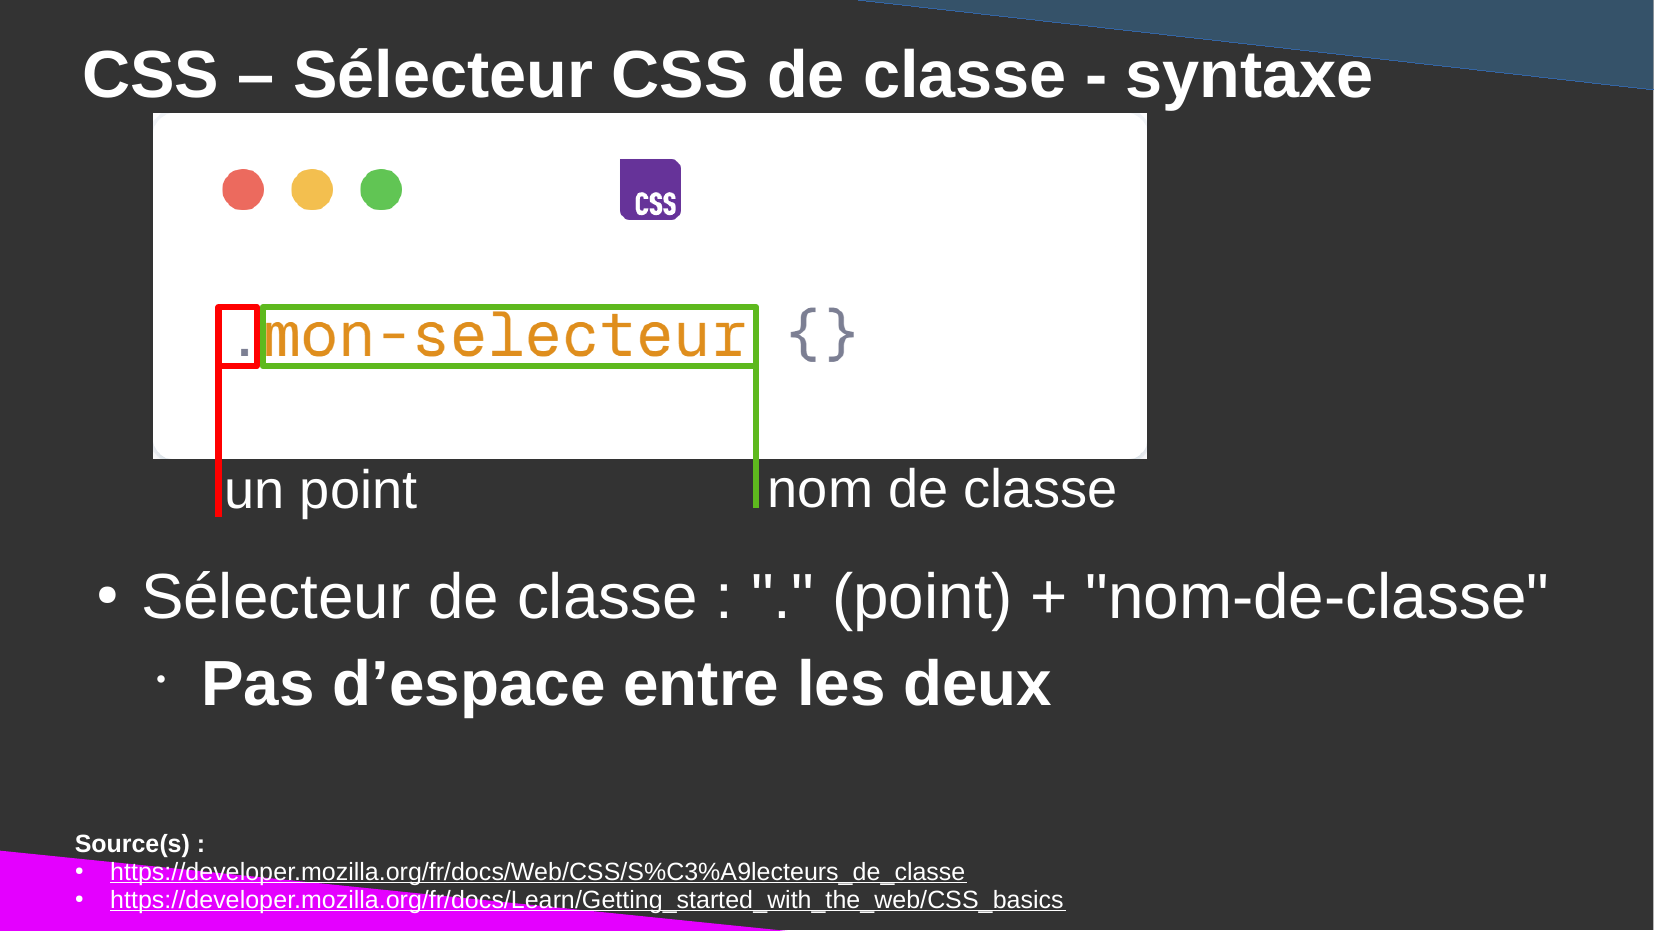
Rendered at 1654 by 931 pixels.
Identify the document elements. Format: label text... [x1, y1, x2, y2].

picture [222, 369, 753, 459]
text_box Source(s) : https://developer.mozilla.org/fr/docs/Web/CSS/S%C3%A9lecteurs_de_classe https://developer.mozilla.org/fr/docs/Learn/Getting_started_with_the_web/CSS_basics [60, 822, 1546, 925]
title un point [224, 459, 443, 520]
picture [266, 310, 753, 363]
title CSS – Sélecteur CSS de classe - syntaxe [82, 37, 1571, 114]
picture [222, 310, 254, 363]
title nom de classe [767, 458, 1241, 520]
picture [153, 114, 1147, 459]
list Sélecteur de classe : "." (point) + "nom-de-classe" Pas d’espace entre les deux [80, 561, 1605, 721]
text_box [0, 850, 788, 931]
text_box [857, 0, 1654, 90]
